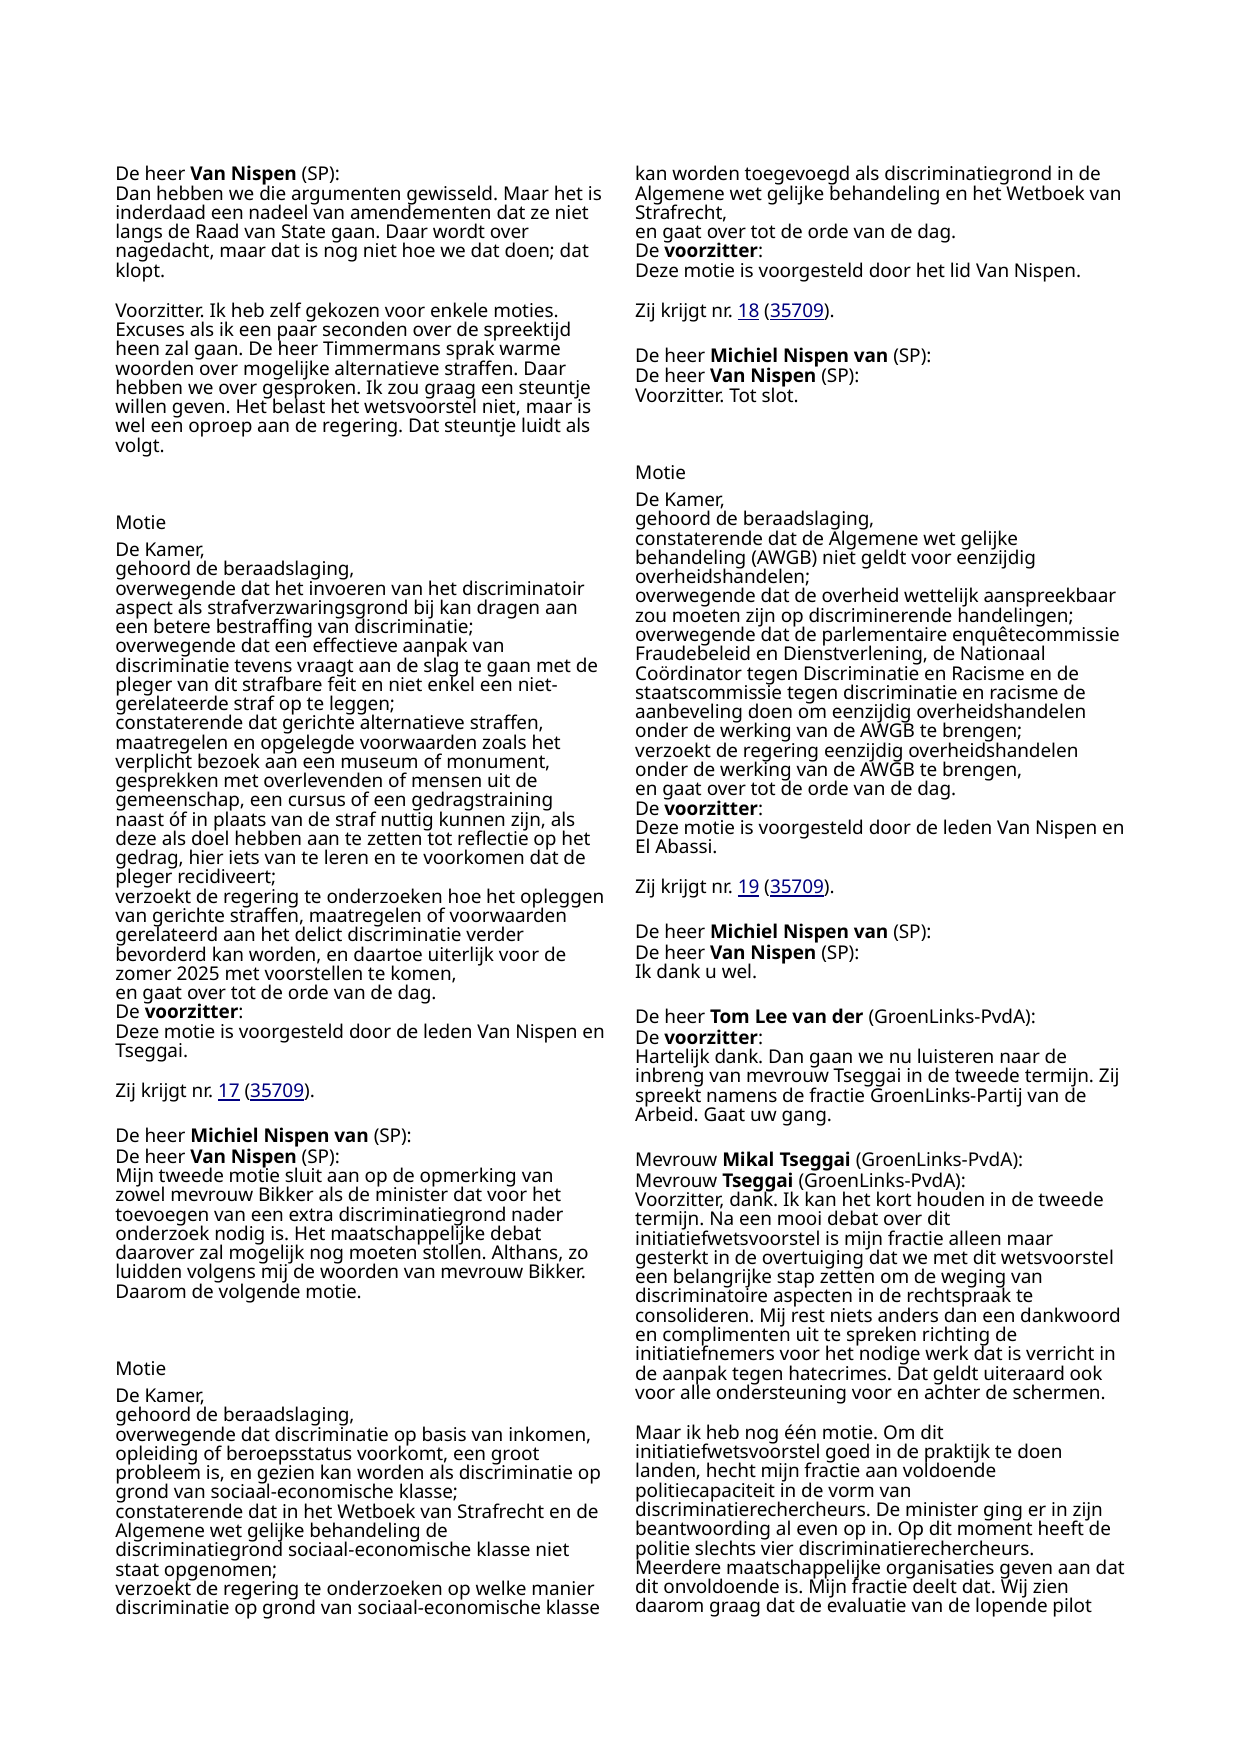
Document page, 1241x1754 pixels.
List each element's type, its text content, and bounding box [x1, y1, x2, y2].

text overwegende dat de parlementaire enquêtecommissie Fraudebeleid en Dienstverlening, de Nationaal Coördinator tegen Discriminatie en Racisme en de staatscommissie tegen discriminatie en racisme de aanbeveling doen om eenzijdig overheidshandelen onder de werking van de AWGB te brengen; [635, 626, 1125, 742]
text gehoord de beraadslaging, [635, 510, 1125, 530]
text De Kamer, [635, 491, 1125, 510]
text kan worden toegevoegd als discriminatiegrond in de Algemene wet gelijke behandeling en het Wetboek van Strafrecht, [635, 165, 1125, 223]
text De heer Van Nispen (SP): [115, 165, 605, 184]
text De Kamer, [115, 541, 605, 560]
text Dan hebben we die argumenten gewisseld. Maar het is inderdaad een nadeel van amendementen dat ze niet langs de Raad van State gaan. Daar wordt over nagedacht, maar dat is nog niet hoe we dat doen; dat klopt. [115, 184, 605, 281]
text De heer Van Nispen (SP): [635, 367, 1125, 387]
text overwegende dat het invoeren van het discriminatoir aspect als strafverzwaringsgrond bij kan dragen aan een betere bestraffing van discriminatie; [115, 579, 605, 637]
text De heer Michiel Nispen van (SP): [635, 342, 1125, 367]
text De voorzitter: [635, 799, 1125, 819]
text De voorzitter: [635, 1029, 1125, 1048]
text verzoekt de regering te onderzoeken hoe het opleggen van gerichte straffen, maatregelen of voorwaarden gerelateerd aan het delict discriminatie verder bevorderd kan worden, en daartoe uiterlijk voor de zomer 2025 met voorstellen te komen, [115, 888, 605, 984]
text De heer Van Nispen (SP): [635, 944, 1125, 963]
text Deze motie is voorgesteld door het lid Van Nispen. [635, 262, 1125, 281]
text constaterende dat gerichte alternatieve straffen, maatregelen en opgelegde voorwaarden zoals het verplicht bezoek aan een museum of monument, gesprekken met overlevenden of mensen uit de gemeenschap, een cursus of een gedragstraining naast óf in plaats van de straf nuttig kunnen zijn, als deze als doel hebben aan te zetten tot reflectie op het gedrag, hier iets van te leren en te voorkomen dat de pleger recidiveert; [115, 714, 605, 888]
text Mevrouw Mikal Tseggai (GroenLinks-PvdA): [635, 1146, 1125, 1172]
text overwegende dat discriminatie op basis van inkomen, opleiding of beroepsstatus voorkomt, een groot probleem is, en gezien kan worden als discriminatie op grond van sociaal-economische klasse; [115, 1426, 605, 1503]
text overwegende dat de overheid wettelijk aanspreekbaar zou moeten zijn op discriminerende handelingen; [635, 587, 1125, 626]
text gehoord de beraadslaging, [115, 1406, 605, 1426]
text overwegende dat een effectieve aanpak van discriminatie tevens vraagt aan de slag te gaan met de pleger van dit strafbare feit en niet enkel een niet-gerelateerde straf op te leggen; [115, 637, 605, 714]
text Deze motie is voorgesteld door de leden Van Nispen en Tseggai. [115, 1023, 605, 1061]
text Maar ik heb nog één motie. Om dit initiatiefwetsvoorstel goed in de praktijk te doen landen, hecht mijn fractie aan voldoende politiecapaciteit in de vorm van discriminatierechercheurs. De minister ging er in zijn beantwoording al even op in. Op dit moment heeft de politie slechts vier discriminatierechercheurs. Meerdere maatschappelijke organisaties geven aan dat dit onvoldoende is. Mijn fractie deelt dat. Wij zien daarom graag dat de evaluatie van de lopende pilot [635, 1424, 1125, 1617]
text De heer Tom Lee van der (GroenLinks-PvdA): [635, 1003, 1125, 1029]
text Mijn tweede motie sluit aan op de opmerking van zowel mevrouw Bikker als de minister dat voor het toevoegen van een extra discriminatiegrond nader onderzoek nodig is. Het maatschappelijke debat daarover zal mogelijk nog moeten stollen. Althans, zo luidden volgens mij de woorden van mevrouw Bikker. Daarom de volgende motie. [115, 1167, 605, 1302]
text Deze motie is voorgesteld door de leden Van Nispen en El Abassi. [635, 819, 1125, 857]
text De Kamer, [115, 1387, 605, 1406]
text Motie [115, 1355, 605, 1381]
text gehoord de beraadslaging, [115, 560, 605, 579]
text Motie [635, 459, 1125, 485]
text De voorzitter: [635, 242, 1125, 262]
text Zij krijgt nr. 17 (35709). [115, 1082, 605, 1101]
text constaterende dat de Algemene wet gelijke behandeling (AWGB) niet geldt voor eenzijdig overheidshandelen; [635, 530, 1125, 587]
text Voorzitter. Tot slot. [635, 387, 1125, 406]
text Ik dank u wel. [635, 963, 1125, 982]
text verzoekt de regering eenzijdig overheidshandelen onder de werking van de AWGB te brengen, [635, 742, 1125, 780]
text Mevrouw Tseggai (GroenLinks-PvdA): [635, 1172, 1125, 1191]
text Voorzitter, dank. Ik kan het kort houden in de tweede termijn. Na een mooi debat over dit initiatiefwetsvoorstel is mijn fractie alleen maar gesterkt in de overtuiging dat we met dit wetsvoorstel een belangrijke stap zetten om de weging van discriminatoire aspecten in de rechtspraak te consolideren. Mij rest niets anders dan een dankwoord en complimenten uit te spreken richting de initiatiefnemers voor het nodige werk dat is verricht in de aanpak tegen hatecrimes. Dat geldt uiteraard ook voor alle ondersteuning voor en achter de schermen. [635, 1191, 1125, 1403]
text Motie [115, 509, 605, 535]
text constaterende dat in het Wetboek van Strafrecht en de Algemene wet gelijke behandeling de discriminatiegrond sociaal-economische klasse niet staat opgenomen; [115, 1503, 605, 1580]
text Zij krijgt nr. 18 (35709). [635, 302, 1125, 321]
text De heer Michiel Nispen van (SP): [635, 918, 1125, 944]
text en gaat over tot de orde van de dag. [635, 780, 1125, 799]
text Zij krijgt nr. 19 (35709). [635, 878, 1125, 897]
text Hartelijk dank. Dan gaan we nu luisteren naar de inbreng van mevrouw Tseggai in de tweede termijn. Zij spreekt namens de fractie GroenLinks-Partij van de Arbeid. Gaat uw gang. [635, 1048, 1125, 1125]
text Voorzitter. Ik heb zelf gekozen voor enkele moties. Excuses als ik een paar seconden over de spreektijd heen zal gaan. De heer Timmermans sprak warme woorden over mogelijke alternatieve straffen. Daar hebben we over gesproken. Ik zou graag een steuntje willen geven. Het belast het wetsvoorstel niet, maar is wel een oproep aan de regering. Dat steuntje luidt als volgt. [115, 302, 605, 456]
text De voorzitter: [115, 1003, 605, 1023]
text en gaat over tot de orde van de dag. [115, 984, 605, 1003]
text en gaat over tot de orde van de dag. [635, 223, 1125, 242]
text De heer Van Nispen (SP): [115, 1148, 605, 1167]
text verzoekt de regering te onderzoeken op welke manier discriminatie op grond van sociaal-economische klasse [115, 1580, 605, 1618]
text De heer Michiel Nispen van (SP): [115, 1122, 605, 1148]
